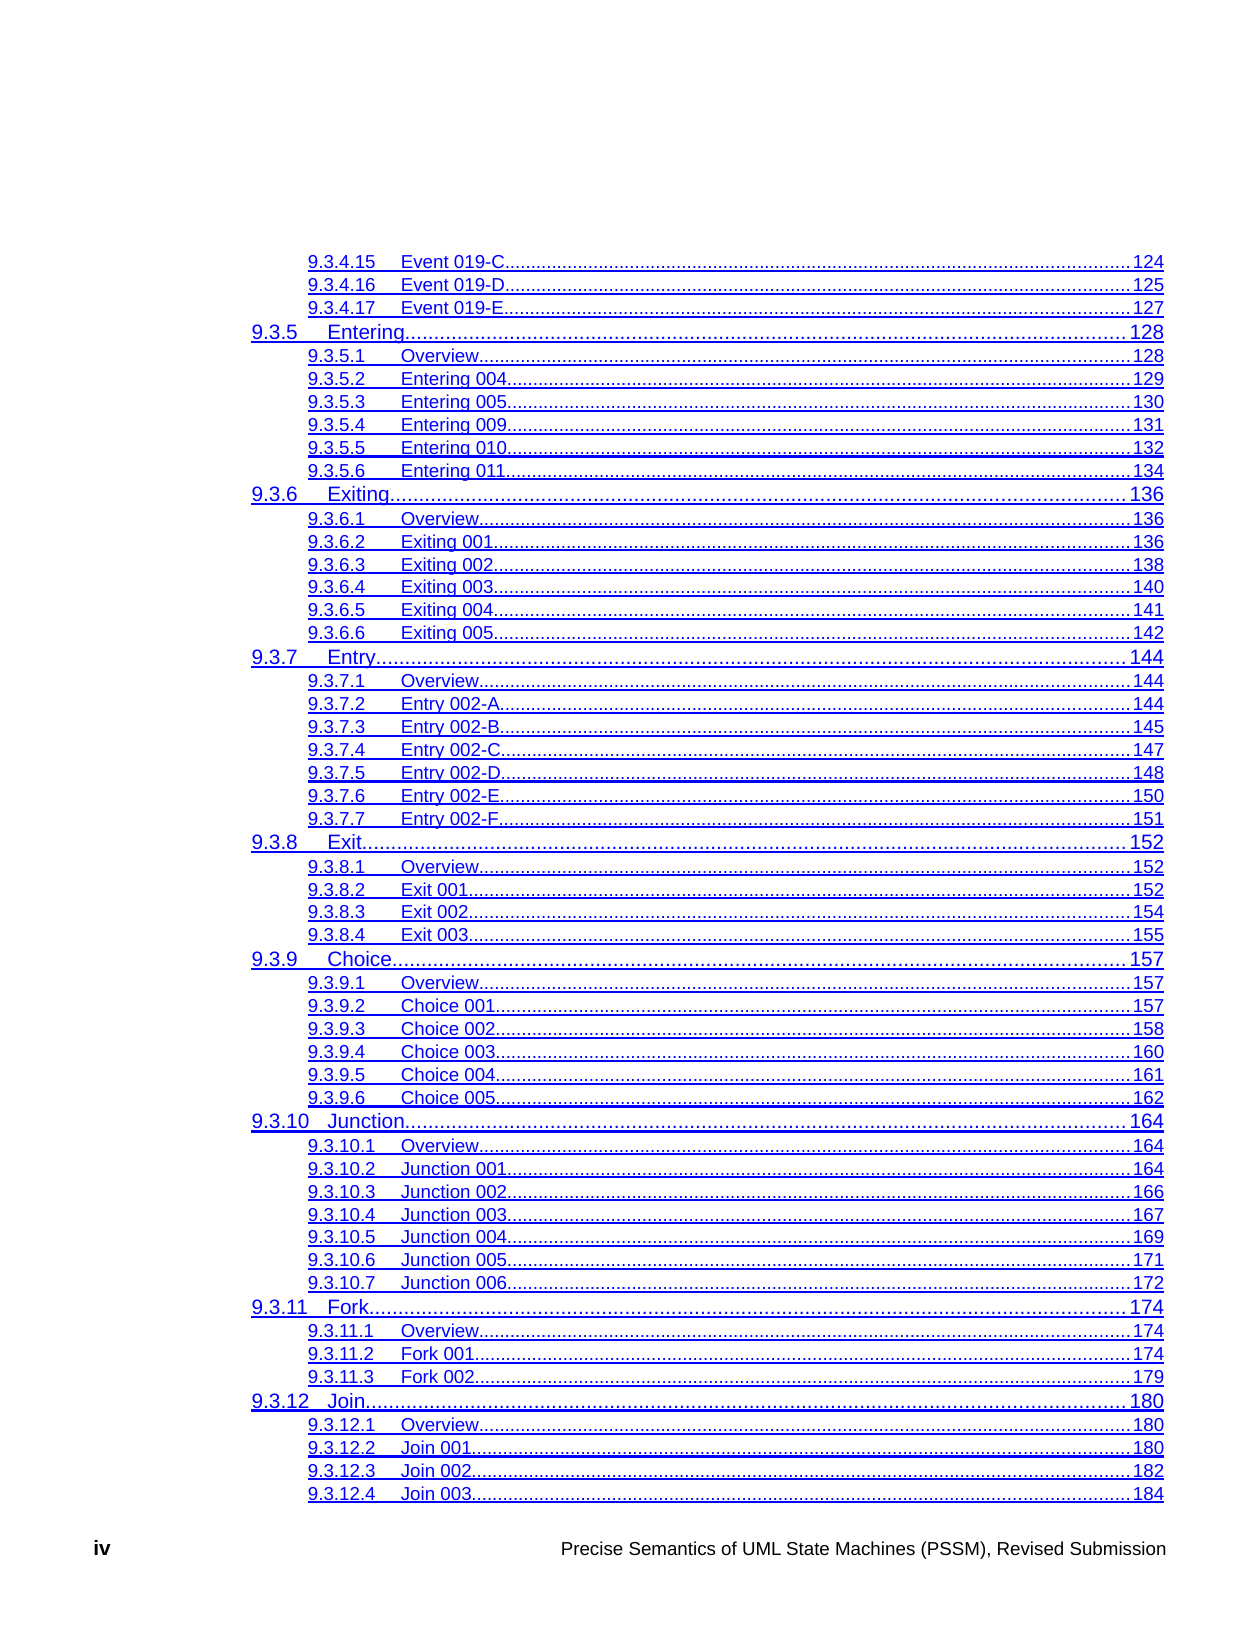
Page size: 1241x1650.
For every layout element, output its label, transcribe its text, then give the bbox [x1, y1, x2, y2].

text 9.3.8.1 Overview 152 [308, 854, 1164, 874]
text 9.3.9 Choice 157 [251, 946, 1164, 968]
text 9.3.9.3 Choice 002 158 [308, 1017, 1164, 1037]
text 9.3.6.4 Exiting 003 140 [308, 575, 1164, 595]
text 9.3.10.4 Junction 003 167 [308, 1202, 1164, 1222]
text 9.3.10.2 Junction 001 164 [308, 1156, 1164, 1176]
text 9.3.12.3 Join 002 182 [308, 1458, 1164, 1478]
text 9.3.12 Join 180 [251, 1387, 1164, 1409]
text 9.3.8.3 Exit 002 154 [308, 900, 1164, 920]
text 9.3.5.1 Overview 128 [308, 344, 1164, 364]
text 9.3.5.3 Entering 005 130 [308, 389, 1164, 410]
text 9.3.7.7 Entry 002-F 151 [308, 806, 1164, 826]
text 9.3.6 Exiting 136 [251, 481, 1164, 503]
text 9.3.4.17 Event 019-E 127 [308, 296, 1164, 316]
text 9.3.4.16 Event 019-D 125 [308, 273, 1164, 293]
text 9.3.6.5 Exiting 004 141 [308, 598, 1164, 618]
text 9.3.8.2 Exit 001 152 [308, 877, 1164, 897]
text 9.3.11 Fork 174 [251, 1294, 1164, 1316]
text 9.3.5.2 Entering 004 129 [308, 367, 1164, 387]
text 9.3.11.1 Overview 174 [308, 1319, 1164, 1339]
text 9.3.9.5 Choice 004 161 [308, 1062, 1164, 1083]
text 9.3.5.5 Entering 010 132 [308, 435, 1164, 455]
text 9.3.10.3 Junction 002 166 [308, 1179, 1164, 1199]
text 9.3.10 Junction 164 [251, 1108, 1164, 1130]
text 9.3.6.3 Exiting 002 138 [308, 552, 1164, 572]
text 9.3.10.1 Overview 164 [308, 1133, 1164, 1153]
text 9.3.7 Entry 144 [251, 644, 1164, 666]
text 9.3.9.6 Choice 005 162 [308, 1085, 1164, 1105]
text 9.3.6.2 Exiting 001 136 [308, 529, 1164, 549]
text 9.3.10.6 Junction 005 171 [308, 1248, 1164, 1268]
text 9.3.8.4 Exit 003 155 [308, 923, 1164, 943]
text 9.3.7.4 Entry 002-C 147 [308, 737, 1164, 758]
text 9.3.11.2 Fork 001 174 [308, 1342, 1164, 1362]
text 9.3.8 Exit 152 [251, 829, 1164, 851]
text 9.3.12.4 Join 003 184 [308, 1481, 1164, 1501]
text 9.3.10.5 Junction 004 169 [308, 1225, 1164, 1245]
text 9.3.10.7 Junction 006 172 [308, 1271, 1164, 1291]
text 9.3.7.3 Entry 002-B 145 [308, 714, 1164, 735]
text 9.3.5.6 Entering 011 134 [308, 458, 1164, 478]
text 9.3.7.2 Entry 002-A 144 [308, 692, 1164, 712]
text 9.3.6.1 Overview 136 [308, 506, 1164, 526]
text 9.3.7.1 Overview 144 [308, 669, 1164, 689]
text 9.3.12.2 Join 001 180 [308, 1435, 1164, 1455]
text 9.3.7.6 Entry 002-E 150 [308, 783, 1164, 803]
text 9.3.6.6 Exiting 005 142 [308, 621, 1164, 641]
text 9.3.11.3 Fork 002 179 [308, 1364, 1164, 1385]
text 9.3.12.1 Overview 180 [308, 1412, 1164, 1433]
text 9.3.9.2 Choice 001 157 [308, 994, 1164, 1014]
text 9.3.9.1 Overview 157 [308, 971, 1164, 991]
text 9.3.4.15 Event 019-C 124 [308, 250, 1164, 270]
text 9.3.5 Entering 128 [251, 319, 1164, 341]
text 9.3.9.4 Choice 003 160 [308, 1039, 1164, 1060]
text 9.3.7.5 Entry 002-D 148 [308, 760, 1164, 780]
text 9.3.5.4 Entering 009 131 [308, 412, 1164, 433]
